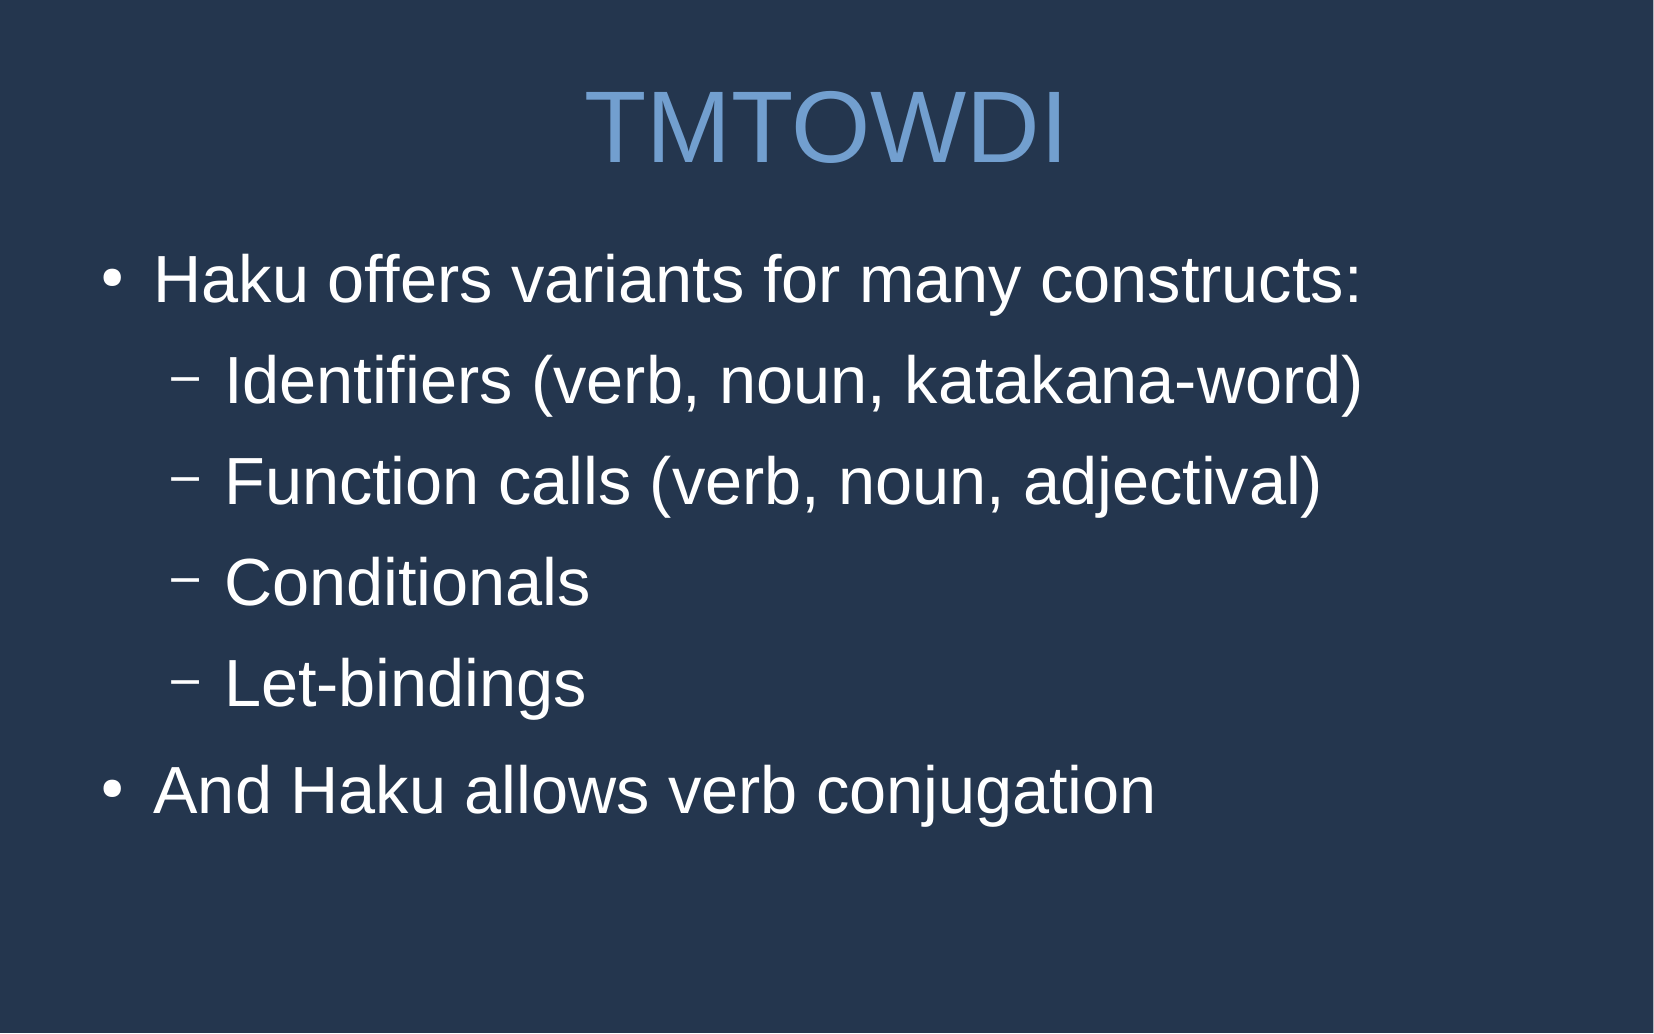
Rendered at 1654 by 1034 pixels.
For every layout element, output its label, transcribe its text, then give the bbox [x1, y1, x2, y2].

title TMTOWDI [82, 41, 1571, 214]
list Haku offers variants for many constructs: Identifiers (verb, noun, katakana-word) Function calls (verb, noun, adjectival) Conditionals Let-bindings And Haku allows verb conjugation [82, 241, 1571, 842]
